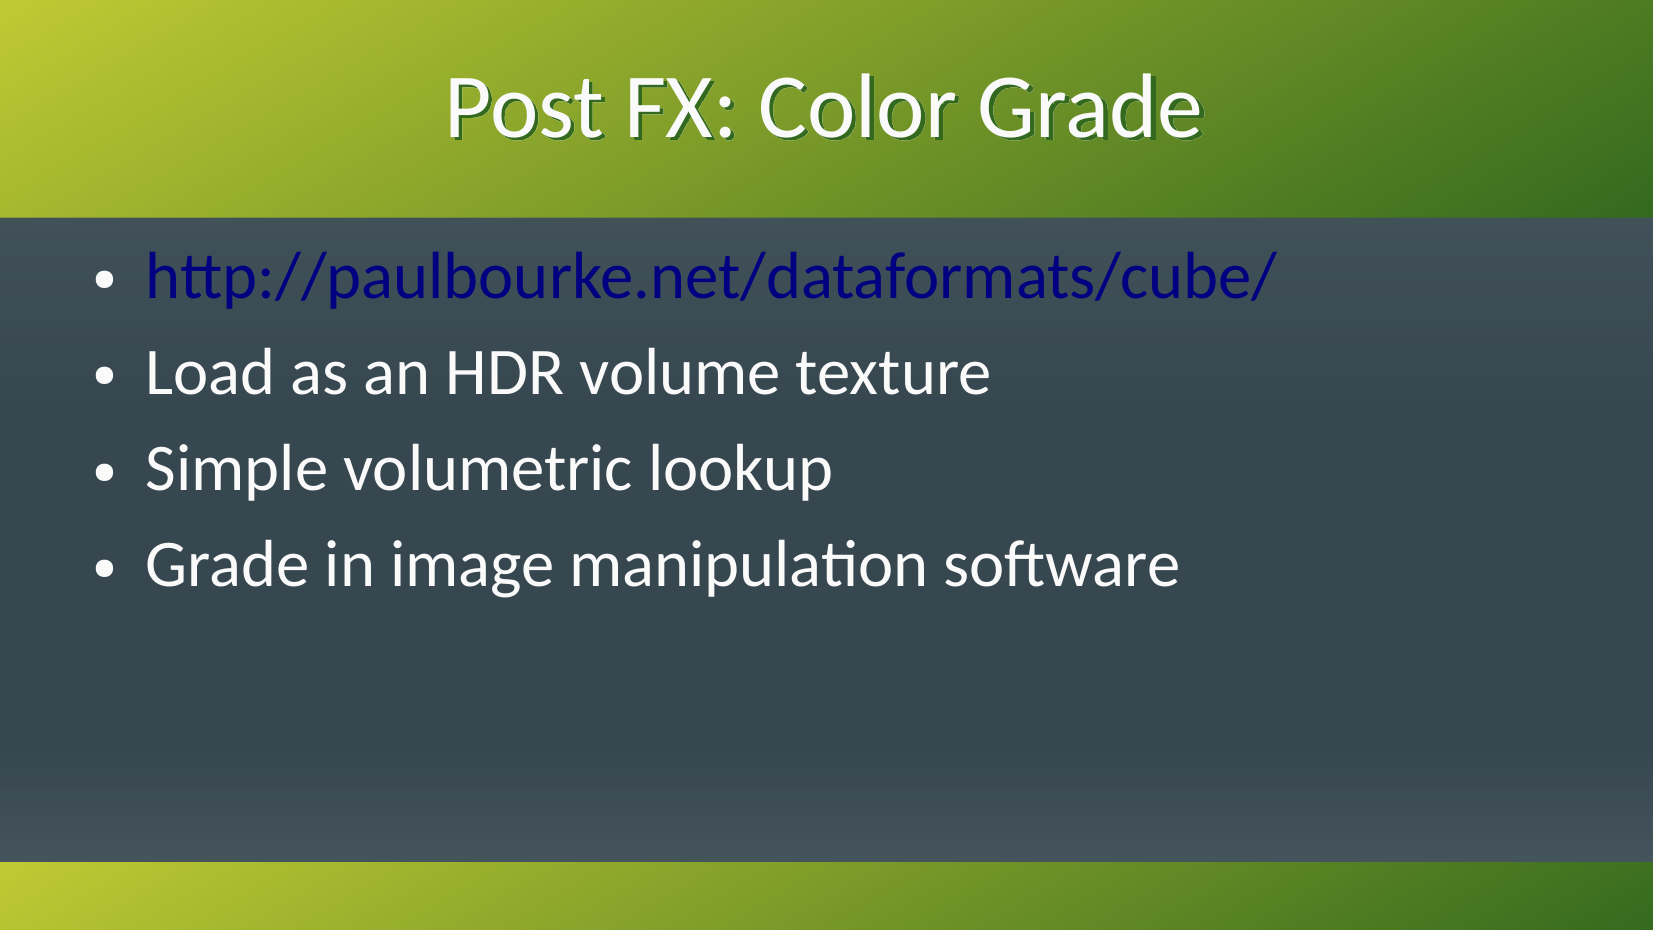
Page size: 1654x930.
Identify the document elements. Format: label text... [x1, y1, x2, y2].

title Post FX: Color Grade [74, 37, 1575, 193]
list http://paulbourke.net/dataformats/cube/ Load as an HDR volume texture Simple volumetric lookup Grade in image manipulation software [74, 248, 1575, 825]
